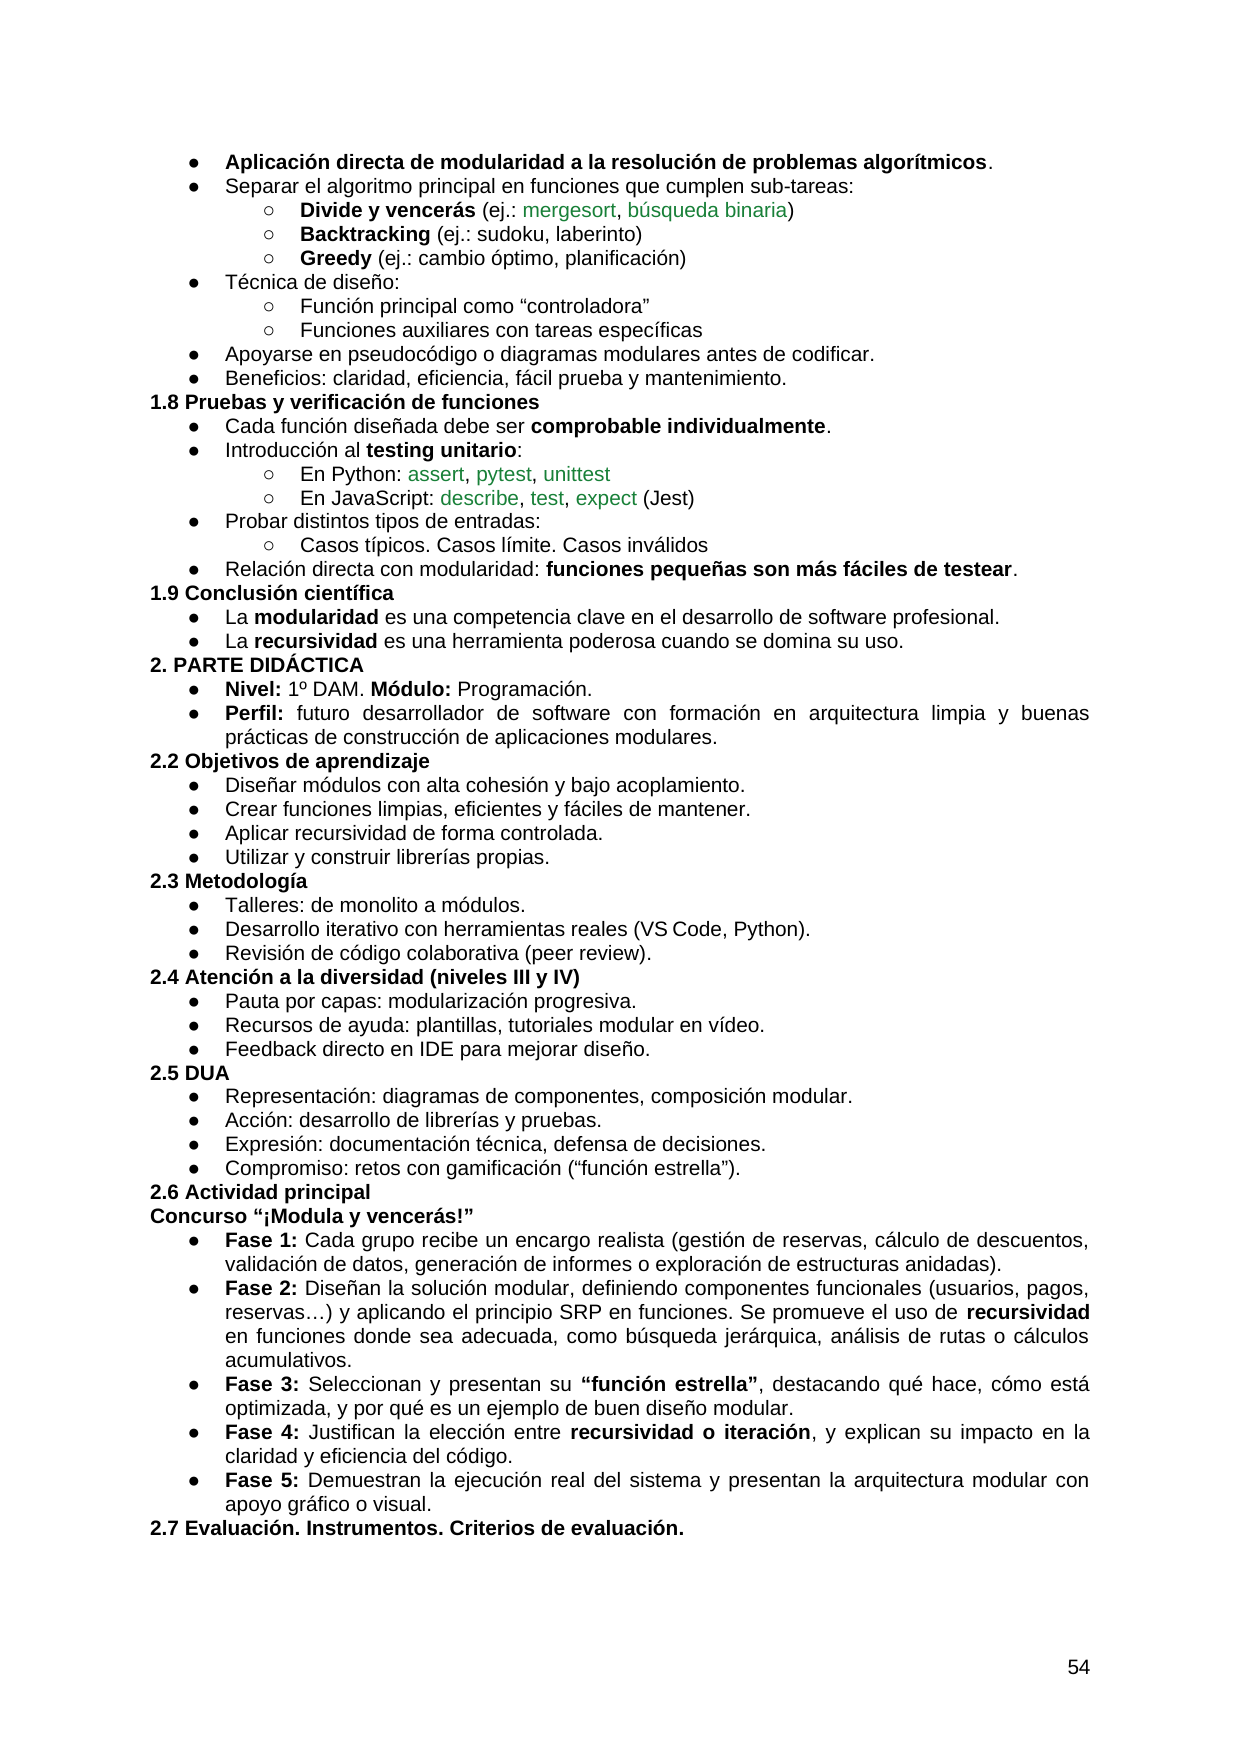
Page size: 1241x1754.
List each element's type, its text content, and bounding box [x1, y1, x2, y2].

list Fase 3: Seleccionan y presentan su “función estrella”, destacando qué hace, cómo está optimizada, y por qué es un ejemplo de buen diseño modular. [187, 1372, 1090, 1420]
list En Python: assert, pytest, unittest [262, 461, 1090, 485]
subtitle 1.8 Pruebas y verificación de funciones [150, 389, 1090, 413]
list La modularidad es una competencia clave en el desarrollo de software profesional. [187, 605, 1090, 629]
list Aplicación directa de modularidad a la resolución de problemas algorítmicos. [187, 150, 1090, 174]
list Feedback directo en IDE para mejorar diseño. [187, 1036, 1090, 1060]
list Apoyarse en pseudocódigo o diagramas modulares antes de codificar. [187, 342, 1090, 366]
list Crear funciones limpias, eficientes y fáciles de mantener. [187, 797, 1090, 821]
list Fase 2: Diseñan la solución modular, definiendo componentes funcionales (usuarios, pagos, reservas…) y aplicando el principio SRP en funciones. Se promueve el uso de recursividad en funciones donde sea adecuada, como búsqueda jerárquica, análisis de rutas o cálculos acumulativos. [187, 1276, 1090, 1372]
list Utilizar y construir librerías propias. [187, 845, 1090, 869]
list Fase 5: Demuestran la ejecución real del sistema y presentan la arquitectura modular con apoyo gráfico o visual. [187, 1468, 1090, 1516]
list Recursos de ayuda: plantillas, tutoriales modular en vídeo. [187, 1012, 1090, 1036]
subtitle 2.2 Objetivos de aprendizaje [150, 749, 1090, 773]
list Nivel: 1º DAM. Módulo: Programación. [187, 677, 1090, 701]
list Relación directa con modularidad: funciones pequeñas son más fáciles de testear. [187, 557, 1090, 581]
list La recursividad es una herramienta poderosa cuando se domina su uso. [187, 629, 1090, 653]
list Introducción al testing unitario: [187, 437, 1090, 461]
list Desarrollo iterativo con herramientas reales (VS Code, Python). [187, 917, 1090, 941]
list Representación: diagramas de componentes, composición modular. [187, 1084, 1090, 1108]
list Perfil: futuro desarrollador de software con formación en arquitectura limpia y buenas prácticas de construcción de aplicaciones modulares. [187, 701, 1090, 749]
list Técnica de diseño: [187, 270, 1090, 294]
list Pauta por capas: modularización progresiva. [187, 988, 1090, 1012]
list Separar el algoritmo principal en funciones que cumplen sub-tareas: [187, 174, 1090, 198]
list Talleres: de monolito a módulos. [187, 893, 1090, 917]
list Backtracking (ej.: sudoku, laberinto) [262, 222, 1090, 246]
subtitle 2.7 Evaluación. Instrumentos. Criterios de evaluación. [150, 1516, 1090, 1539]
list En JavaScript: describe, test, expect (Jest) [262, 485, 1090, 509]
subtitle 2.3 Metodología [150, 869, 1090, 893]
list Casos típicos. Casos límite. Casos inválidos [262, 533, 1090, 557]
list Probar distintos tipos de entradas: [187, 509, 1090, 533]
subtitle 2.5 DUA [150, 1060, 1090, 1084]
list Aplicar recursividad de forma controlada. [187, 821, 1090, 845]
subtitle 1.9 Conclusión científica [150, 581, 1090, 605]
subtitle 2. PARTE DIDÁCTICA [150, 653, 1090, 677]
text Concurso “¡Modula y vencerás!” [150, 1204, 1090, 1228]
list Función principal como “controladora” [262, 294, 1090, 318]
list Acción: desarrollo de librerías y pruebas. [187, 1108, 1090, 1132]
list Compromiso: retos con gamificación (“función estrella”). [187, 1156, 1090, 1180]
subtitle 2.4 Atención a la diversidad (niveles III y IV) [150, 964, 1090, 988]
list Cada función diseñada debe ser comprobable individualmente. [187, 413, 1090, 437]
list Greedy (ej.: cambio óptimo, planificación) [262, 246, 1090, 270]
list Diseñar módulos con alta cohesión y bajo acoplamiento. [187, 773, 1090, 797]
list Fase 4: Justifican la elección entre recursividad o iteración, y explican su impacto en la claridad y eficiencia del código. [187, 1420, 1090, 1468]
list Revisión de código colaborativa (peer review). [187, 941, 1090, 964]
subtitle 2.6 Actividad principal [150, 1180, 1090, 1204]
list Funciones auxiliares con tareas específicas [262, 318, 1090, 342]
list Fase 1: Cada grupo recibe un encargo realista (gestión de reservas, cálculo de descuentos, validación de datos, generación de informes o exploración de estructuras anidadas). [187, 1228, 1090, 1276]
list Divide y vencerás (ej.: mergesort, búsqueda binaria) [262, 198, 1090, 222]
list Beneficios: claridad, eficiencia, fácil prueba y mantenimiento. [187, 366, 1090, 389]
list Expresión: documentación técnica, defensa de decisiones. [187, 1132, 1090, 1156]
